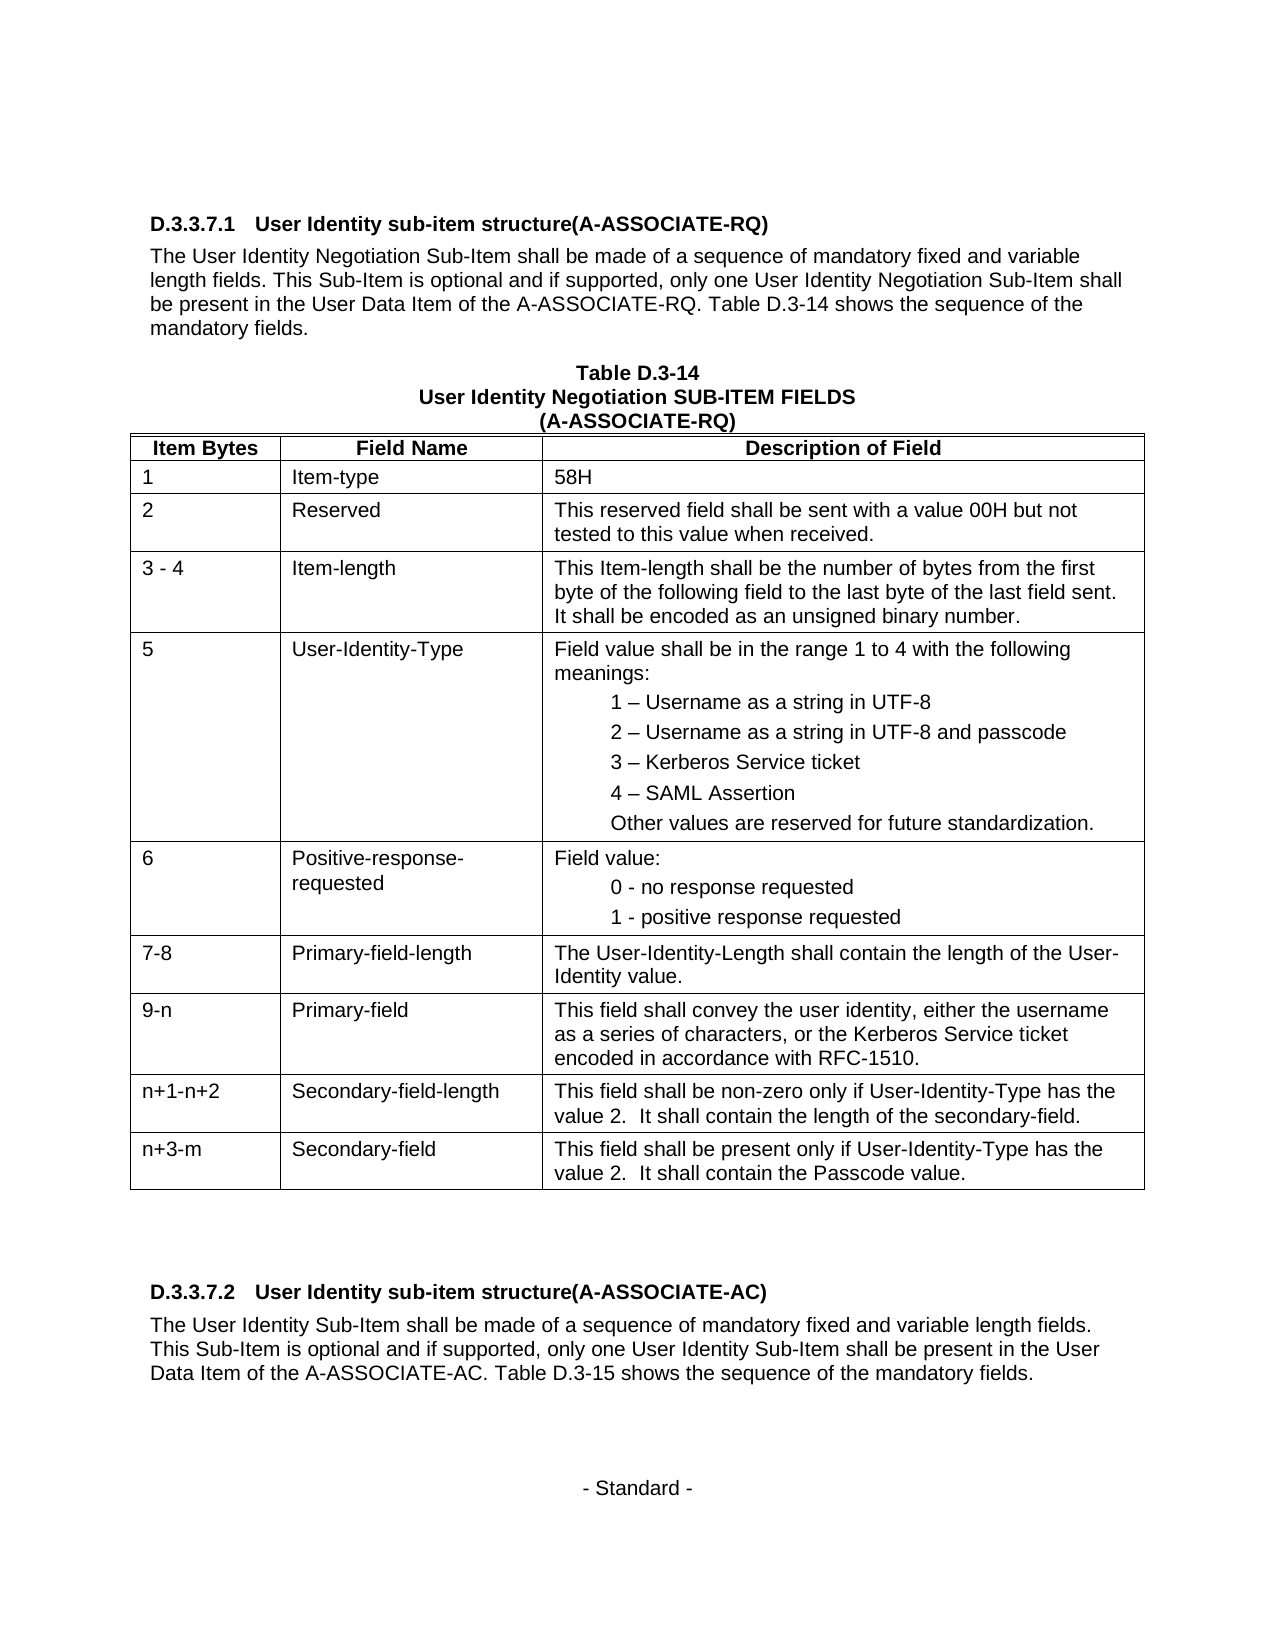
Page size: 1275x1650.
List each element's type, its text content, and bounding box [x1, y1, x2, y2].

table_cell 9-n [131, 994, 280, 1074]
table_cell Primary-field-length [281, 936, 542, 993]
subtitle D.3.3.7.2 User Identity sub-item structure(A-ASSOCIATE-AC) [150, 1280, 1125, 1304]
table_cell Secondary-field-length [281, 1075, 542, 1132]
title Table D.3-14 User Identity Negotiation SUB-ITEM FIELDS (A-ASSOCIATE-RQ) [150, 361, 1125, 433]
text The User Identity Negotiation Sub-Item shall be made of a sequence of mandatory fixed and variable length fields. This Sub-Item is optional and if supported, only one User Identity Negotiation Sub-Item shall be present in the User Data Item of the A-ASSOCIATE-RQ. Table D.3-14 shows the sequence of the mandatory fields. [150, 244, 1125, 340]
table_cell Reserved [281, 494, 542, 551]
table_cell 7-8 [131, 936, 280, 993]
table_cell 3 - 4 [131, 552, 280, 632]
subtitle D.3.3.7.1 User Identity sub-item structure(A-ASSOCIATE-RQ) [150, 212, 1125, 236]
table_cell User-Identity-Type [281, 633, 542, 841]
table_cell 1 [131, 461, 280, 493]
table_cell 58H [543, 461, 1144, 493]
table_cell Field value shall be in the range 1 to 4 with the following meanings: 1 – Username as a string in UTF-8 2 – Username as a string in UTF-8 and passcode 3 – Kerberos Service ticket 4 – SAML Assertion Other values are reserved for future standardization. [543, 633, 1144, 841]
table_cell Positive-response-requested [281, 842, 542, 935]
table_header Field Name [281, 437, 542, 459]
table_cell 5 [131, 633, 280, 841]
table_cell 6 [131, 842, 280, 935]
text The User Identity Sub-Item shall be made of a sequence of mandatory fixed and variable length fields. This Sub-Item is optional and if supported, only one User Identity Sub-Item shall be present in the User Data Item of the A-ASSOCIATE-AC. Table D.3-15 shows the sequence of the mandatory fields. [150, 1312, 1125, 1385]
table_header Item Bytes [131, 437, 280, 459]
table_cell This reserved field shall be sent with a value 00H but not tested to this value when received. [543, 494, 1144, 551]
table_cell This field shall be non-zero only if User-Identity-Type has the value 2. It shall contain the length of the secondary-field. [543, 1075, 1144, 1132]
table_cell Item-type [281, 461, 542, 493]
table_cell Item-length [281, 552, 542, 632]
table_cell Primary-field [281, 994, 542, 1074]
table_cell This field shall be present only if User-Identity-Type has the value 2. It shall contain the Passcode value. [543, 1133, 1144, 1189]
table_cell 2 [131, 494, 280, 551]
table_cell The User-Identity-Length shall contain the length of the User-Identity value. [543, 936, 1144, 993]
table_header Description of Field [543, 437, 1144, 459]
table_cell n+3-m [131, 1133, 280, 1189]
table_cell This field shall convey the user identity, either the username as a series of characters, or the Kerberos Service ticket encoded in accordance with RFC-1510. [543, 994, 1144, 1074]
table_cell Secondary-field [281, 1133, 542, 1189]
table_cell This Item-length shall be the number of bytes from the first byte of the following field to the last byte of the last field sent. It shall be encoded as an unsigned binary number. [543, 552, 1144, 632]
table_cell Field value: 0 - no response requested 1 - positive response requested [543, 842, 1144, 935]
table_cell n+1-n+2 [131, 1075, 280, 1132]
